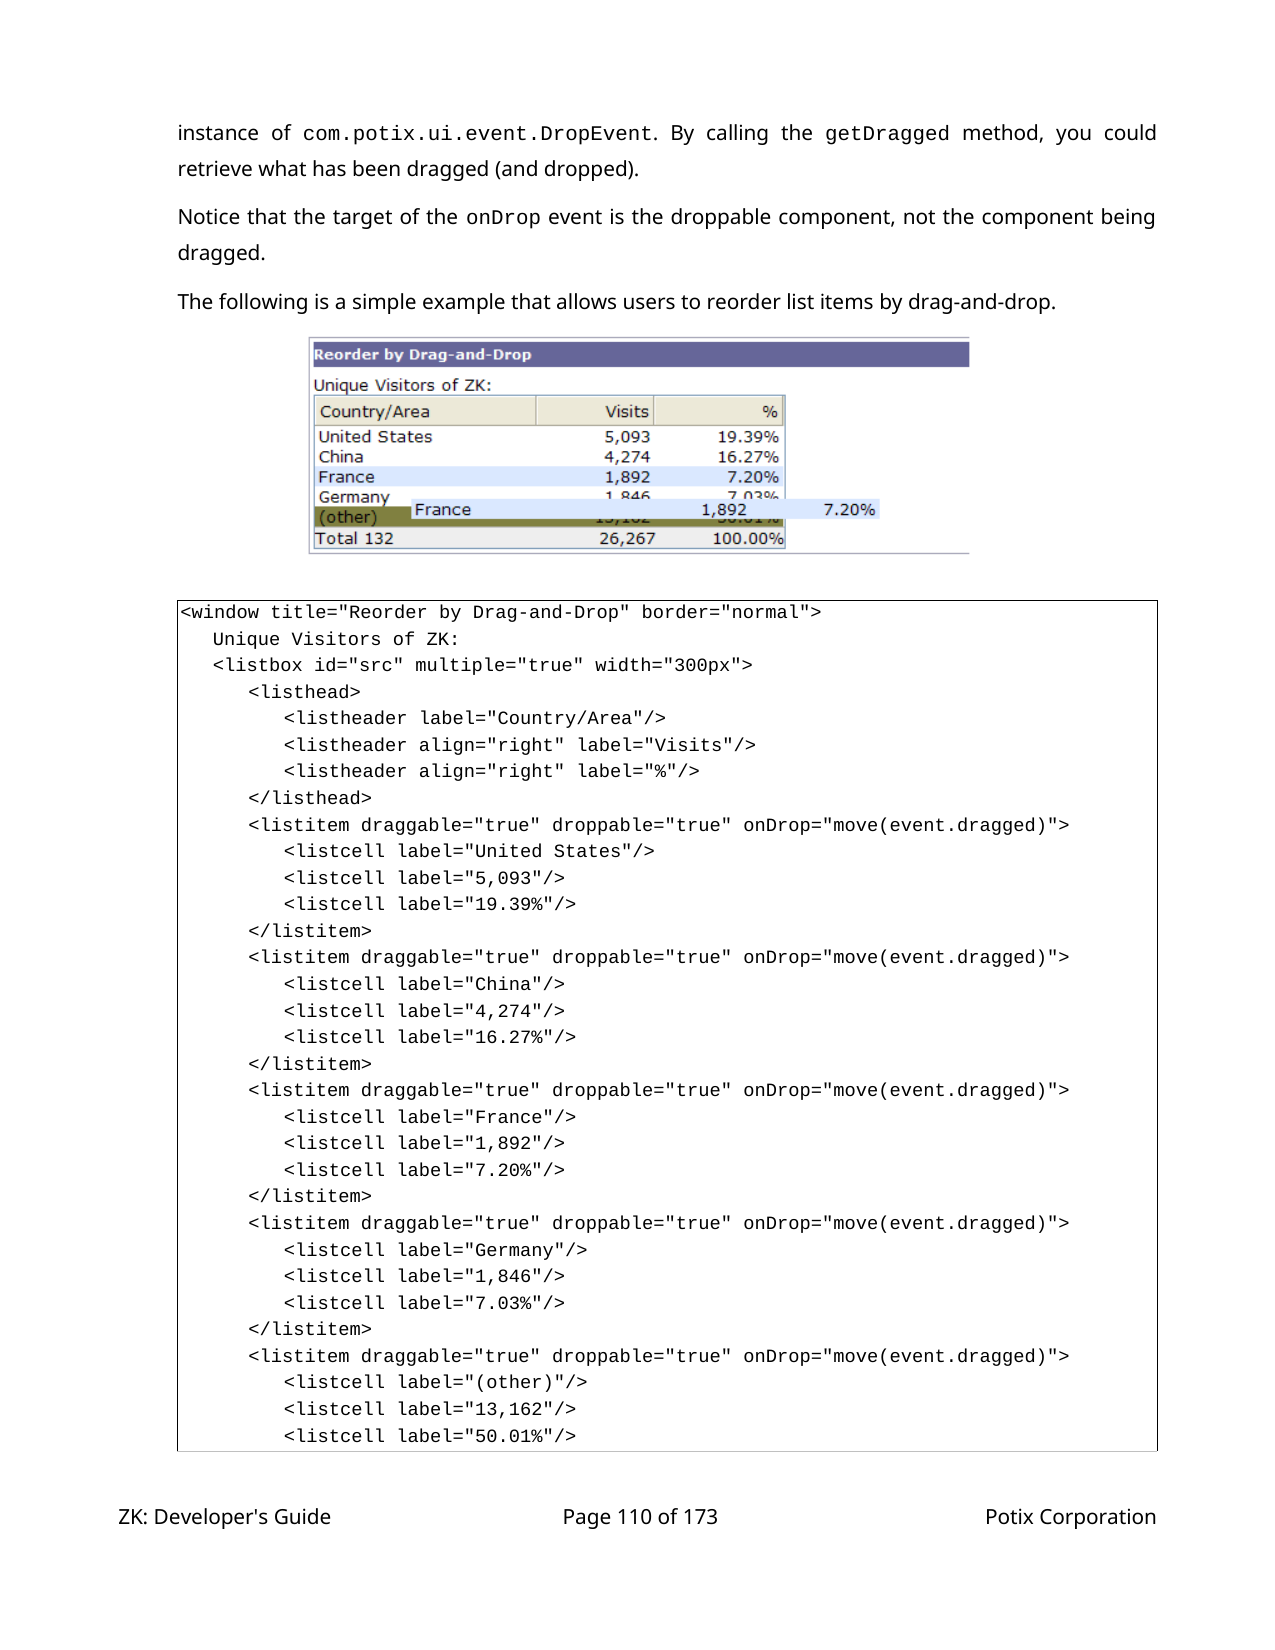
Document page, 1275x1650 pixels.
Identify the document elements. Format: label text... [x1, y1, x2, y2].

text instance of com.potix.ui.event.DropEvent. By calling the getDragged method, you could retrieve what has been dragged (and dropped). [177, 118, 1157, 182]
text <window title="Reorder by Drag-and-Drop" border="normal"> Unique Visitors of ZK: <listbox id="src" multiple="true" width="300px"> <listhead> <listheader label="Country/Area"/> <listheader align="right" label="Visits"/> <listheader align="right" label="%"/> </listhead> <listitem draggable="true" droppable="true" onDrop="move(event.dragged)"> <listcell label="United States"/> <listcell label="5,093"/> <listcell label="19.39%"/> </listitem> <listitem draggable="true" droppable="true" onDrop="move(event.dragged)"> <listcell label="China"/> <listcell label="4,274"/> <listcell label="16.27%"/> </listitem> <listitem draggable="true" droppable="true" onDrop="move(event.dragged)"> <listcell label="France"/> <listcell label="1,892"/> <listcell label="7.20%"/> </listitem> <listitem draggable="true" droppable="true" onDrop="move(event.dragged)"> <listcell label="Germany"/> <listcell label="1,846"/> <listcell label="7.03%"/> </listitem> <listitem draggable="true" droppable="true" onDrop="move(event.dragged)"> <listcell label="(other)"/> <listcell label="13,162"/> <listcell label="50.01%"/> [178, 601, 1157, 1451]
text The following is a simple example that allows users to reorder list items by drag-and-drop. [177, 287, 1157, 315]
picture [305, 332, 970, 558]
text Notice that the target of the onDrop event is the droppable component, not the component being dragged. [177, 202, 1157, 266]
